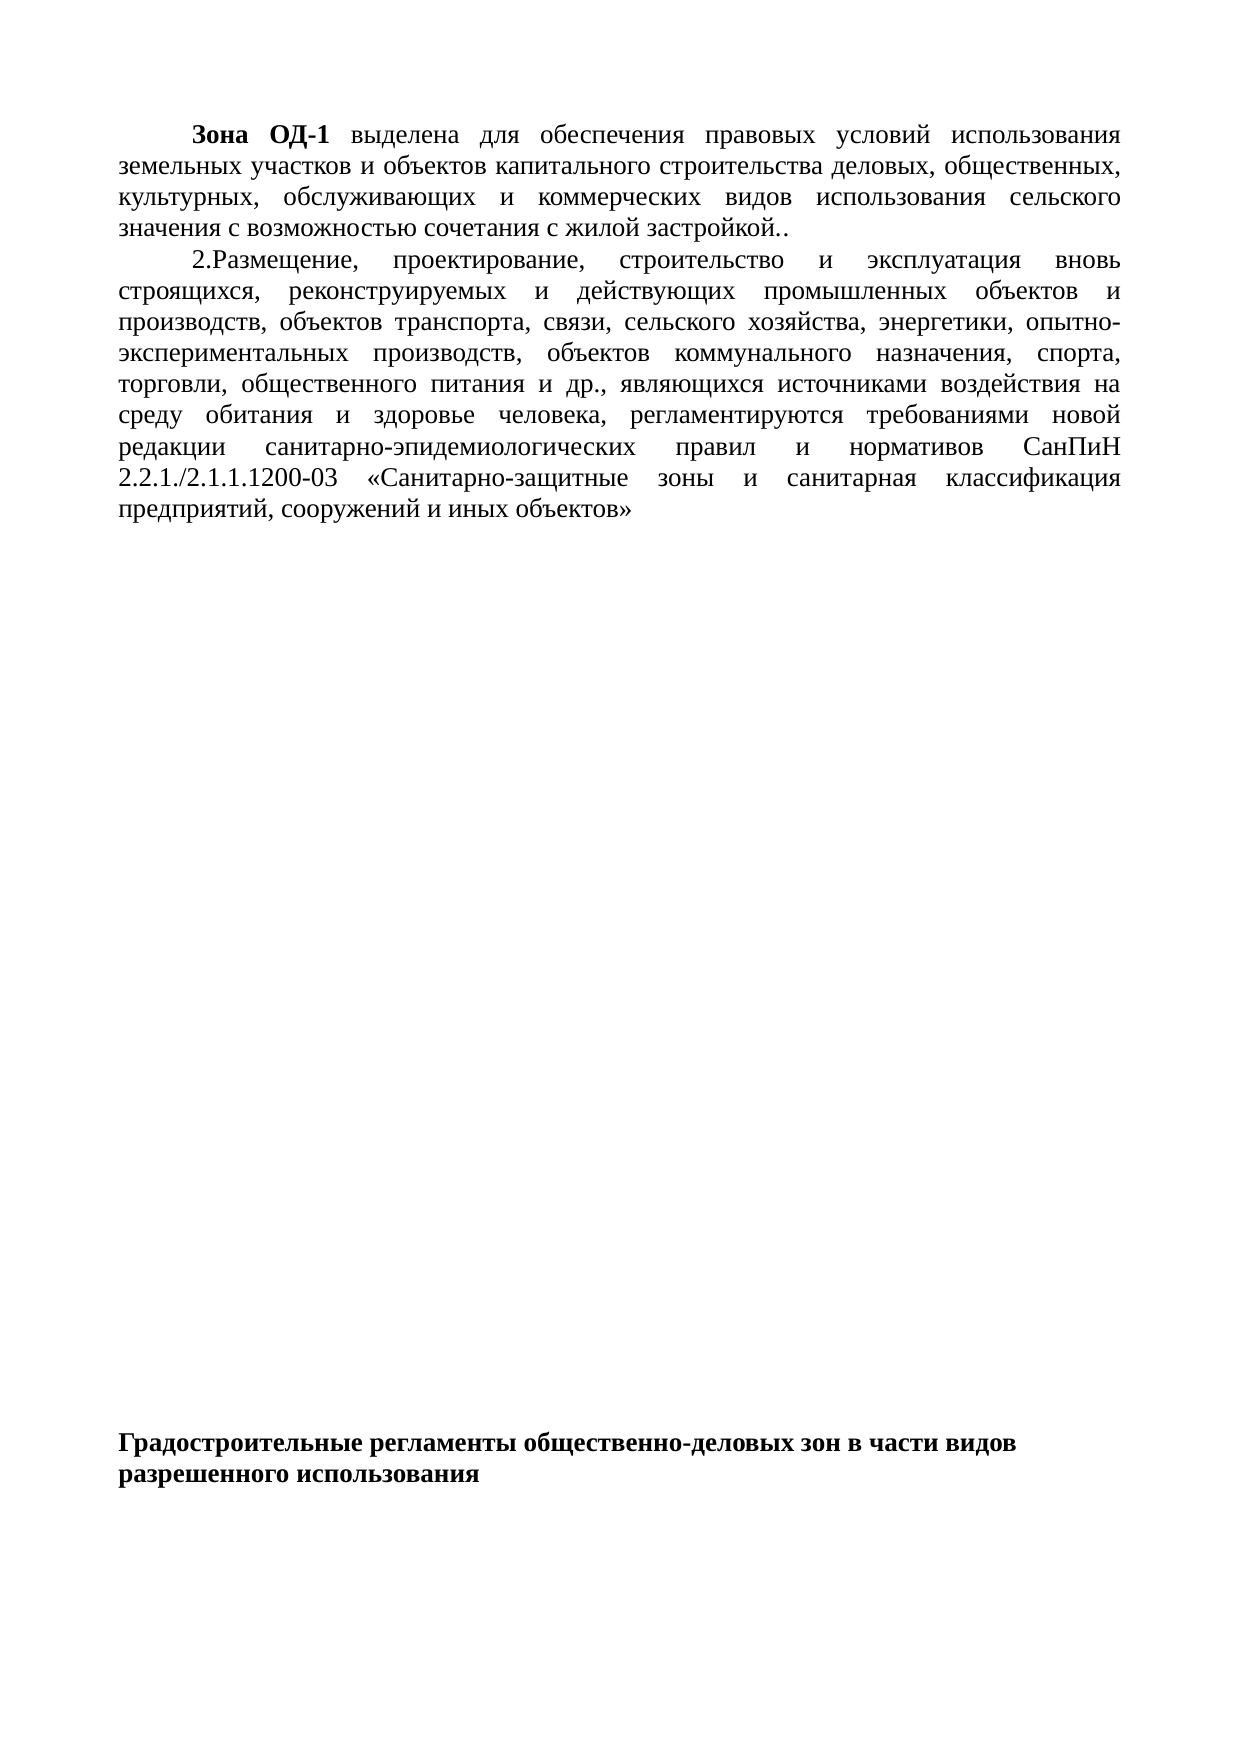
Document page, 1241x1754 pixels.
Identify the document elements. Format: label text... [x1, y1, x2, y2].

text Зона ОД-1 выделена для обеспечения правовых условий использования земельных участков и объектов капитального строительства деловых, общественных, культурных, обслуживающих и коммерческих видов использования сельского значения с возможностью сочетания с жилой застройкой.. [118, 118, 1122, 243]
text Градостроительные регламенты общественно-деловых зон в части видов разрешенного использования [118, 1426, 1122, 1488]
text 2.Размещение, проектирование, строительство и эксплуатация вновь строящихся, реконструируемых и действующих промышленных объектов и производств, объектов транспорта, связи, сельского хозяйства, энергетики, опытно-экспериментальных производств, объектов коммунального назначения, спорта, торговли, общественного питания и др., являющихся источниками воздействия на среду обитания и здоровье человека, регламентируются требованиями новой редакции санитарно-эпидемиологических правил и нормативов СанПиН 2.2.1./2.1.1.1200-03 «Санитарно-защитные зоны и санитарная классификация предприятий, сооружений и иных объектов» [118, 243, 1122, 523]
